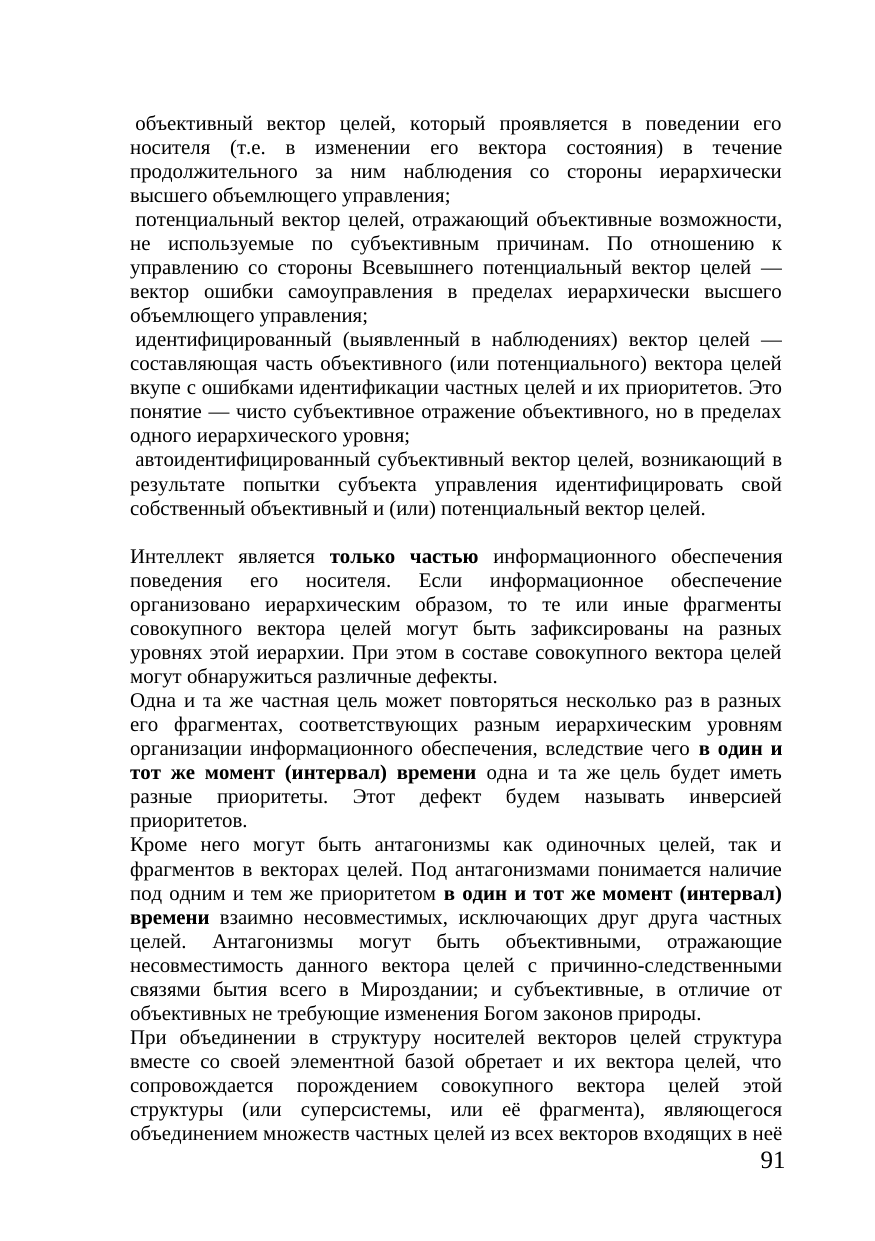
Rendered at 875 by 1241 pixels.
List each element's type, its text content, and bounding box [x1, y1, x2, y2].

text объективный вектор целей, который проявляется в поведении его носителя (т.е. в изменении его вектора состояния) в течение продолжительного за ним наблюдения со стороны иерархически высшего объемлющего управления; [130, 111, 783, 207]
text Одна и та же частная цель может повторяться несколько раз в разных его фрагментах, соответствующих разным иерархическим уровням организации информационного обеспечения, вследствие чего в один и тот же момент (интервал) времени одна и та же цель будет иметь разные приоритеты. Этот дефект будем называть инверсией приоритетов. [130, 688, 783, 832]
text потенциальный вектор целей, отражающий объективные возможности, не используемые по субъективным причинам. По отношению к управлению со стороны Всевышнего потенциальный вектор целей — вектор ошибки самоуправления в пределах иерархически высшего объемлющего управления; [130, 207, 783, 327]
text При объединении в структуру носителей векторов целей структура вместе со своей элементной базой обретает и их вектора целей, что сопровождается порождением совокупного вектора целей этой структуры (или суперсистемы, или её фрагмента), являющегося объединением множеств частных целей из всех векторов входящих в неё [130, 1025, 783, 1145]
text Кроме него могут быть антагонизмы как одиночных целей, так и фрагментов в векторах целей. Под антагонизмами понимается наличие под одним и тем же приоритетом в один и тот же момент (интервал) времени взаимно несовместимых, исключающих друг друга частных целей. Антагонизмы могут быть объективными, отражающие несовместимость данного вектора целей с причинно-следственными связями бытия всего в Мироздании; и субъективные, в отличие от объективных не требующие изменения Богом законов природы. [130, 832, 783, 1025]
text автоидентифицированный субъективный вектор целей, возникающий в результате попытки субъекта управления идентифицировать свой собственный объективный и (или) потенциальный вектор целей. [130, 447, 783, 519]
text идентифицированный (выявленный в наблюдениях) вектор целей — составляющая часть объективного (или потенциального) вектора целей вкупе с ошибками идентификации частных целей и их приоритетов. Это понятие — чисто субъективное отражение объективного, но в пределах одного иерархического уровня; [130, 327, 783, 447]
text Интеллект является только частью информационного обеспечения поведения его носителя. Если информационное обеспечение организовано иерархическим образом, то те или иные фрагменты совокупного вектора целей могут быть зафиксированы на разных уровнях этой иерархии. При этом в составе совокупного вектора целей могут обнаружиться различные дефекты. [130, 544, 783, 688]
